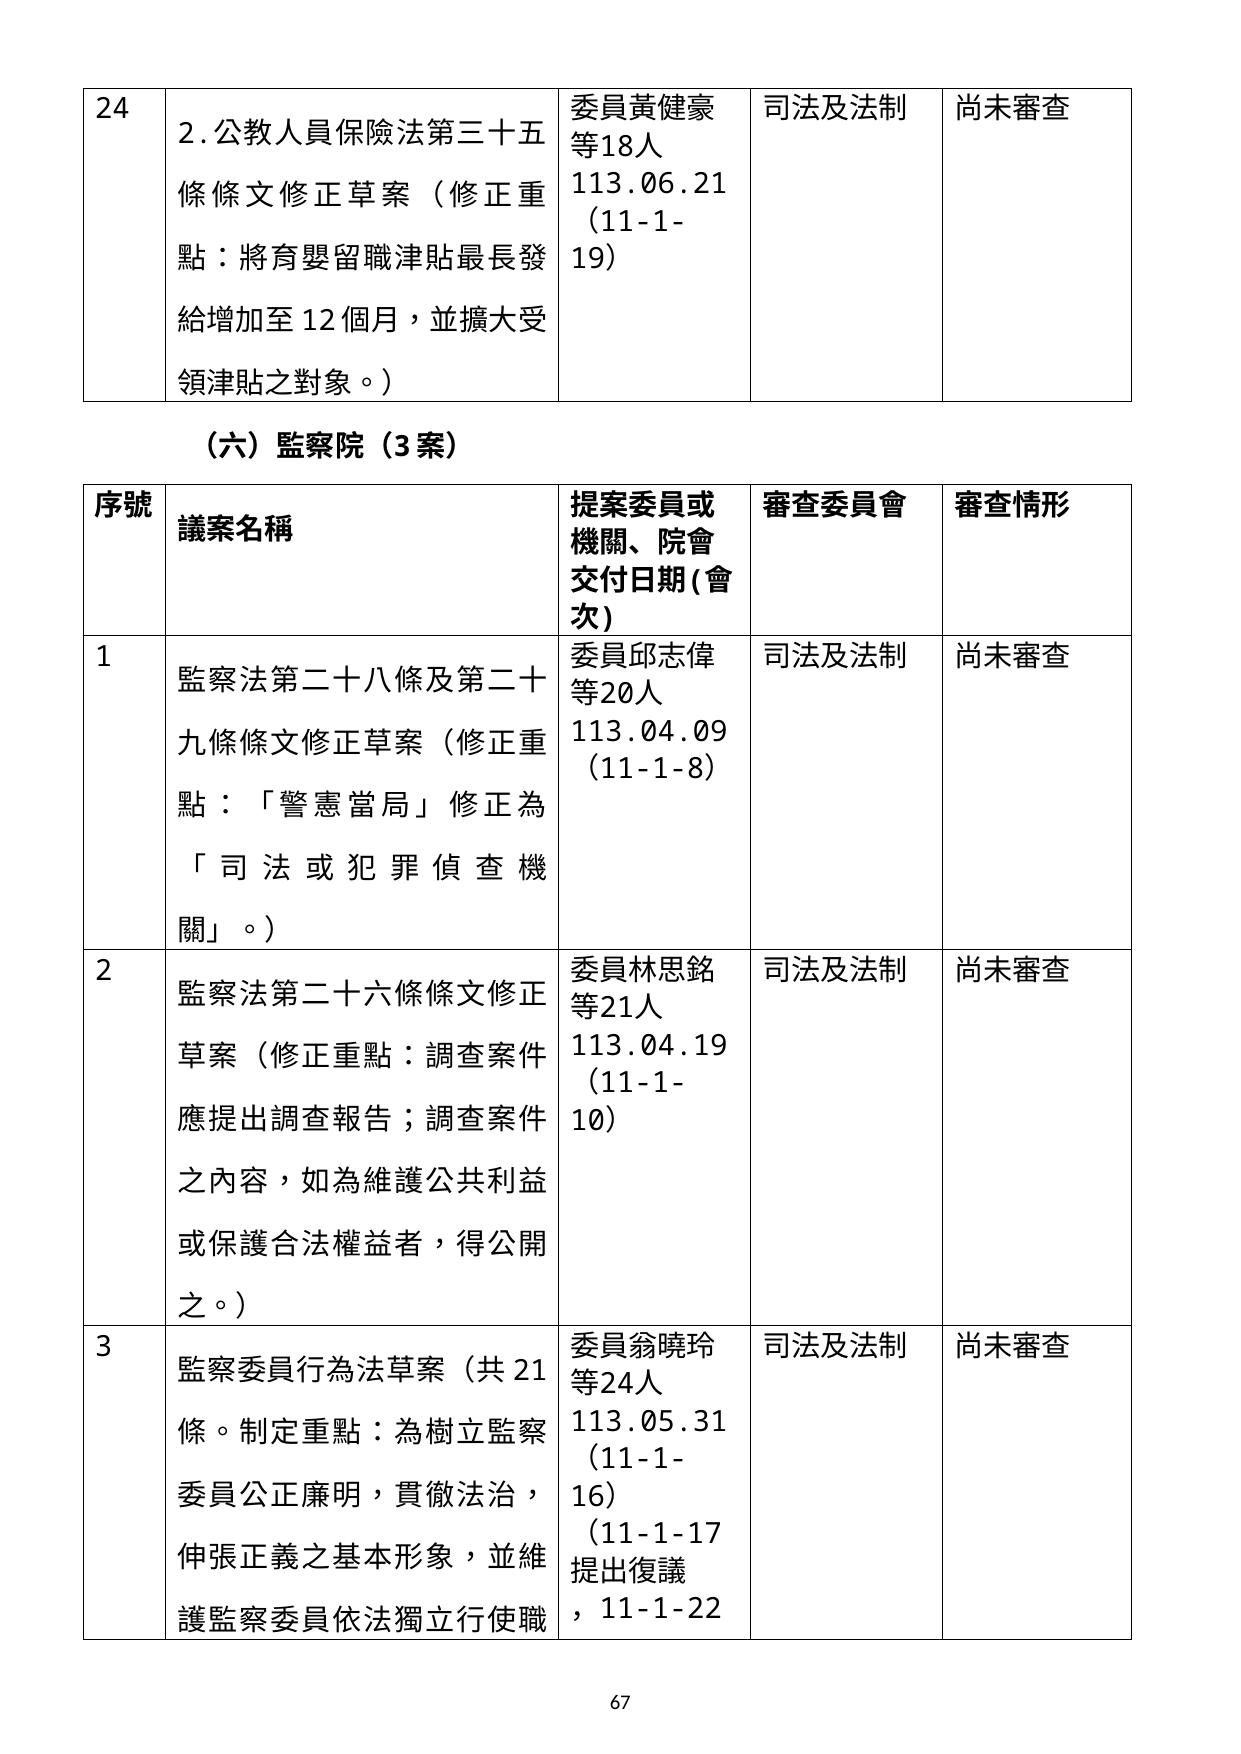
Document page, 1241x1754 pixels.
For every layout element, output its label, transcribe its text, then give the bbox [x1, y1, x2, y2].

table_cell 1 [84, 636, 165, 949]
table_cell 委員邱志偉 等20人 113.04.09 （11-1-8） [559, 636, 750, 949]
table_cell 3 [84, 1326, 165, 1638]
table_cell 司法及法制 [751, 636, 942, 949]
table_cell 2.公教人員保險法第三十五條條文修正草案（修正重點：將育嬰留職津貼最長發給增加至12個月，並擴大受領津貼之對象。） [166, 89, 558, 401]
table_cell 委員黃健豪 等18人 113.06.21 （11-1-19） [559, 89, 750, 401]
table_cell 司法及法制 [751, 1326, 942, 1638]
table_header 議案名稱 [166, 485, 558, 635]
table_header 審查委員會 [751, 485, 942, 635]
table_cell 司法及法制 [751, 89, 942, 401]
table_cell 尚未審查 [943, 89, 1131, 401]
table_cell 監察法第二十六條條文修正草案（修正重點：調查案件應提出調查報告；調查案件之內容，如為維護公共利益或保護合法權益者，得公開之。） [166, 950, 558, 1325]
subtitle （六）監察院（3案） [75, 422, 1165, 464]
table_cell 監察委員行為法草案（共21條。制定重點：為樹立監察委員公正廉明，貫徹法治，伸張正義之基本形象，並維護監察委員依法獨立行使職 [166, 1326, 558, 1638]
table_cell 委員翁曉玲 等24人 113.05.31 （11-1-16） （11-1-17提出復議，11-1-22 [559, 1326, 750, 1638]
table_cell 尚未審查 [943, 1326, 1131, 1638]
table_cell 24 [84, 89, 165, 401]
table_cell 司法及法制 [751, 950, 942, 1325]
table_cell 尚未審查 [943, 950, 1131, 1325]
table_header 審查情形 [943, 485, 1131, 635]
table_header 提案委員或機關、院會交付日期(會次) [559, 485, 750, 635]
table_header 序號 [84, 485, 165, 635]
table_cell 尚未審查 [943, 636, 1131, 949]
table_cell 委員林思銘 等21人 113.04.19 （11-1-10） [559, 950, 750, 1325]
table_cell 2 [84, 950, 165, 1325]
table_cell 監察法第二十八條及第二十九條條文修正草案（修正重點：「警憲當局」修正為「司法或犯罪偵查機關」。） [166, 636, 558, 949]
